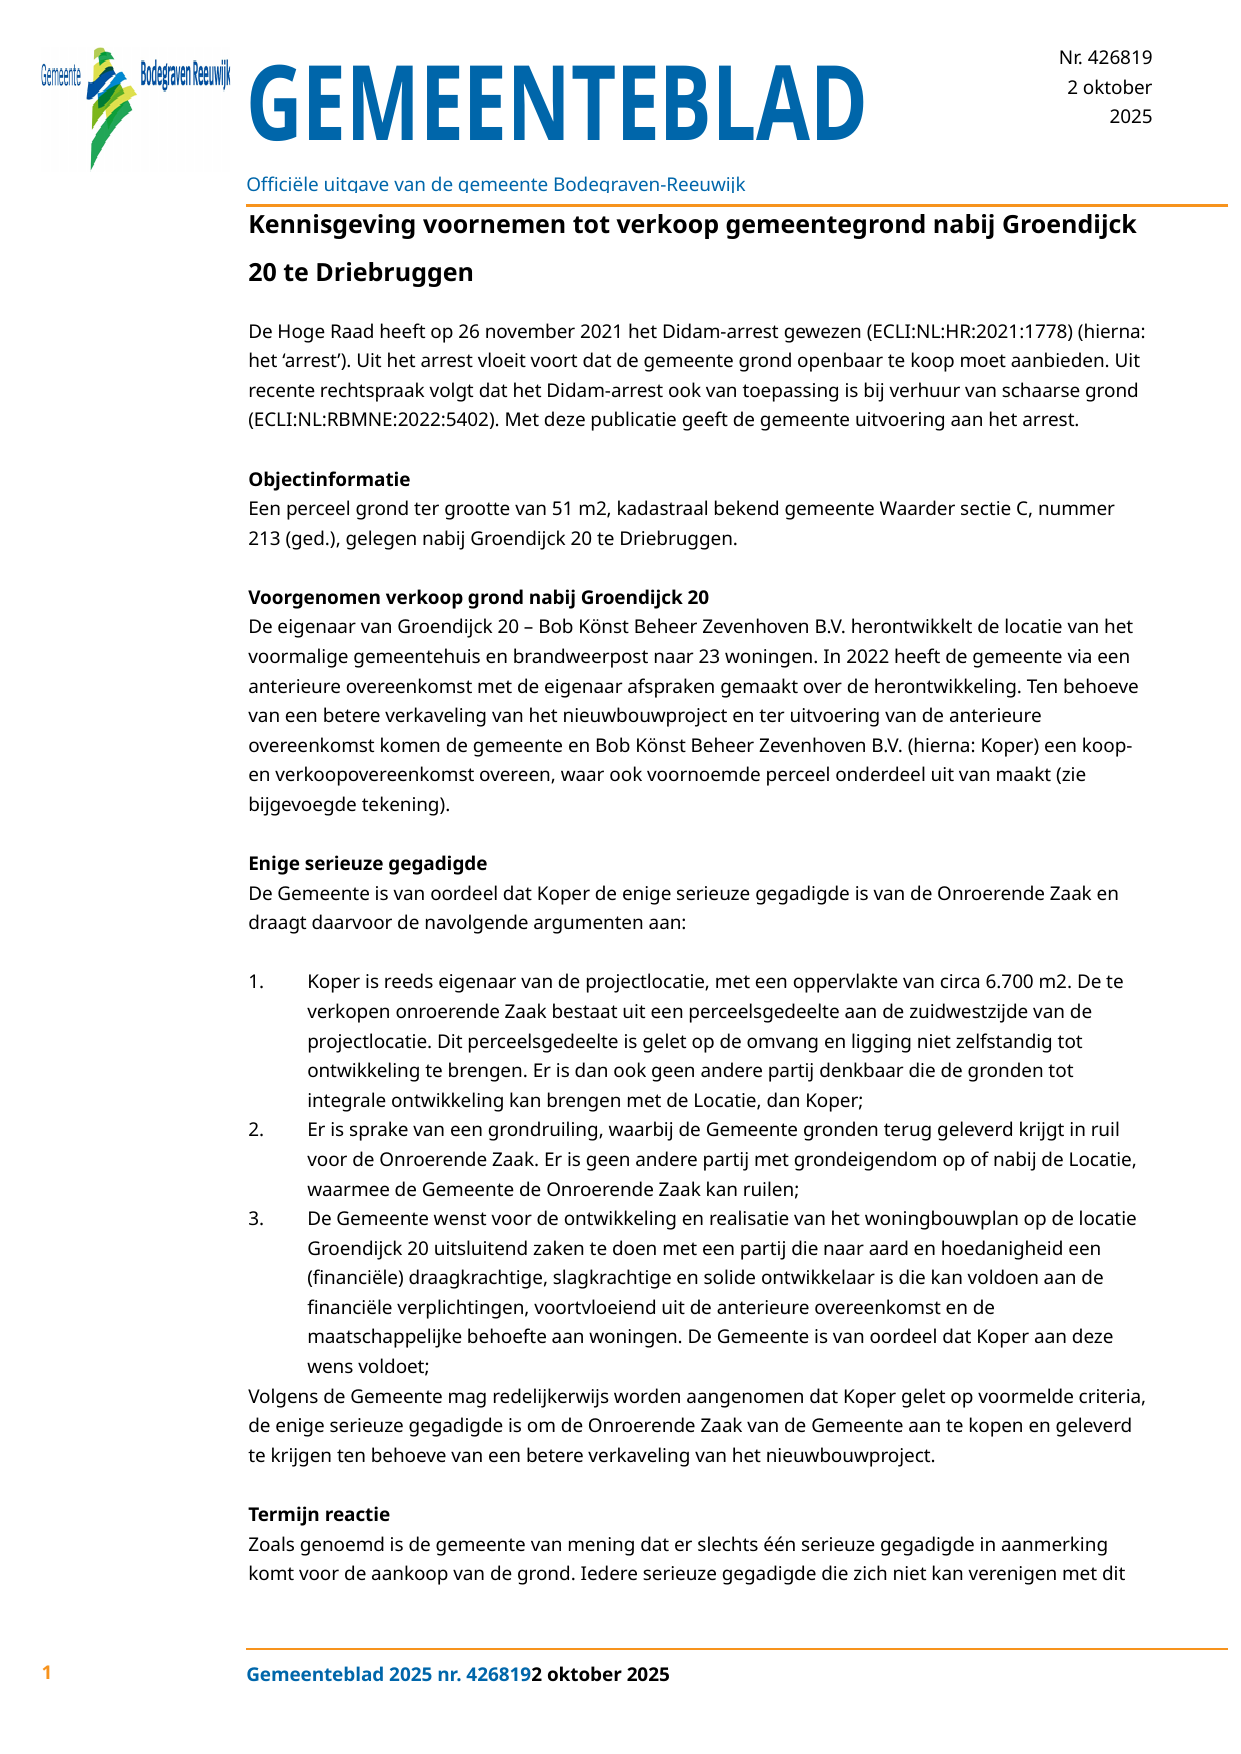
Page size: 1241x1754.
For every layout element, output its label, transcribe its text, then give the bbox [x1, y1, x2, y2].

list Koper is reeds eigenaar van de projectlocatie, met een oppervlakte van circa 6.700 m2. De te verkopen onroerende Zaak bestaat uit een perceelsgedeelte aan de zuidwestzijde van de projectlocatie. Dit perceelsgedeelte is gelet op de omvang en ligging niet zelfstandig tot ontwikkeling te brengen. Er is dan ook geen andere partij denkbaar die de gronden tot integrale ontwikkeling kan brengen met de Locatie, dan Koper; [248, 969, 1152, 1113]
text Kennisgeving voornemen tot verkoop gemeentegrond nabij Groendijck 20 te Driebruggen [248, 207, 1152, 288]
text Volgens de Gemeente mag redelijkerwijs worden aangenomen dat Koper gelet op voormelde criteria, de enige serieuze gegadigde is om de Onroerende Zaak van de Gemeente aan te kopen en geleverd te krijgen ten behoeve van een betere verkaveling van het nieuwbouwproject. [248, 1383, 1152, 1468]
text De eigenaar van Groendijck 20 – Bob Könst Beheer Zevenhoven B.V. herontwikkelt de locatie van het voormalige gemeentehuis en brandweerpost naar 23 woningen. In 2022 heeft de gemeente via een anterieure overeenkomst met de eigenaar afspraken gemaakt over de herontwikkeling. Ten behoeve van een betere verkaveling van het nieuwbouwproject en ter uitvoering van de anterieure overeenkomst komen de gemeente en Bob Könst Beheer Zevenhoven B.V. (hierna: Koper) een koop- en verkoopovereenkomst overeen, waar ook voornoemde perceel onderdeel uit van maakt (zie bijgevoegde tekening). [248, 614, 1152, 817]
text Enige serieuze gegadigde [248, 850, 1152, 876]
picture [41, 47, 231, 172]
text Objectinformatie [248, 466, 1152, 492]
text De Gemeente is van oordeel dat Koper de enige serieuze gegadigde is van de Onroerende Zaak en draagt daarvoor de navolgende argumenten aan: [248, 880, 1152, 935]
text Zoals genoemd is de gemeente van mening dat er slechts één serieuze gegadigde in aanmerking komt voor de aankoop van de grond. Iedere serieuze gegadigde die zich niet kan verenigen met dit [248, 1531, 1152, 1586]
text Termijn reactie [248, 1501, 1152, 1527]
list De Gemeente wenst voor de ontwikkeling en realisatie van het woningbouwplan op de locatie Groendijck 20 uitsluitend zaken te doen met een partij die naar aard en hoedanigheid een (financiële) draagkrachtige, slagkrachtige en solide ontwikkelaar is die kan voldoen aan de financiële verplichtingen, voortvloeiend uit de anterieure overeenkomst en de maatschappelijke behoefte aan woningen. De Gemeente is van oordeel dat Koper aan deze wens voldoet; [248, 1205, 1152, 1379]
text Voorgenomen verkoop grond nabij Groendijck 20 [248, 584, 1152, 610]
list Er is sprake van een grondruiling, waarbij de Gemeente gronden terug geleverd krijgt in ruil voor de Onroerende Zaak. Er is geen andere partij met grondeigendom op of nabij de Locatie, waarmee de Gemeente de Onroerende Zaak kan ruilen; [248, 1117, 1152, 1202]
text De Hoge Raad heeft op 26 november 2021 het Didam-arrest gewezen (ECLI:NL:HR:2021:1778) (hierna: het ‘arrest’). Uit het arrest vloeit voort dat de gemeente grond openbaar te koop moet aanbieden. Uit recente rechtspraak volgt dat het Didam-arrest ook van toepassing is bij verhuur van schaarse grond (ECLI:NL:RBMNE:2022:5402). Met deze publicatie geeft de gemeente uitvoering aan het arrest. [248, 318, 1152, 432]
text Een perceel grond ter grootte van 51 m2, kadastraal bekend gemeente Waarder sectie C, nummer 213 (ged.), gelegen nabij Groendijck 20 te Driebruggen. [248, 495, 1152, 551]
